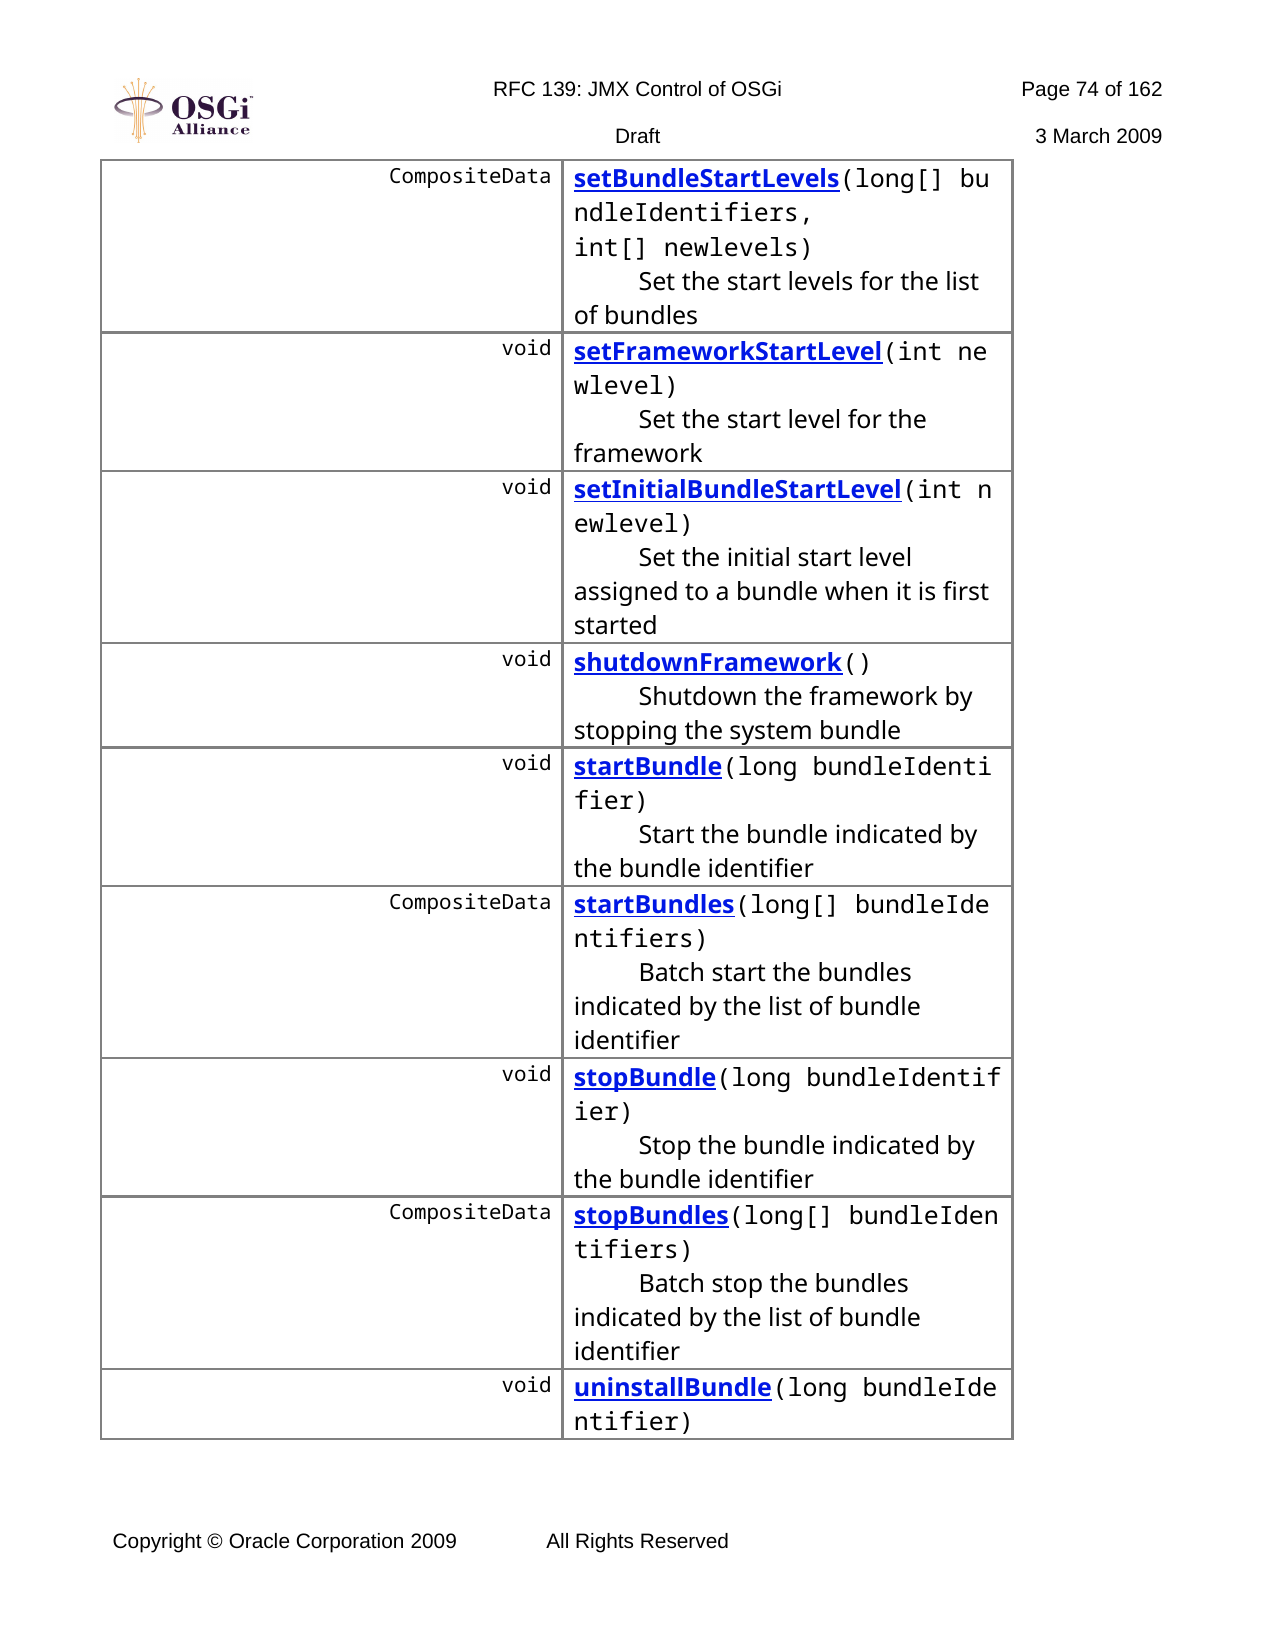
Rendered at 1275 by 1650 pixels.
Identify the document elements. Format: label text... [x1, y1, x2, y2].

table_cell startBundles(long[] bundleIdentifiers) Batch start the bundles indicated by the list of bundle identifier [564, 887, 1011, 1057]
table_cell setBundleStartLevels(long[] bundleIdentifiers, int[] newlevels) Set the start levels for the list of bundles [564, 161, 1011, 331]
table_cell void [102, 334, 561, 470]
table_cell CompositeData [102, 161, 561, 331]
table_cell void [102, 749, 561, 885]
table_cell shutdownFramework() Shutdown the framework by stopping the system bundle [564, 644, 1011, 746]
table_cell setInitialBundleStartLevel(int newlevel) Set the initial start level assigned to a bundle when it is first started [564, 472, 1011, 642]
table_cell void [102, 1370, 561, 1438]
table_cell stopBundles(long[] bundleIdentifiers) Batch stop the bundles indicated by the list of bundle identifier [564, 1198, 1011, 1368]
table_cell CompositeData [102, 887, 561, 1057]
table_cell uninstallBundle(long bundleIdentifier) [564, 1370, 1011, 1438]
table_cell CompositeData [102, 1198, 561, 1368]
table_cell setFrameworkStartLevel(int newlevel) Set the start level for the framework [564, 334, 1011, 470]
table_cell void [102, 644, 561, 746]
table_cell stopBundle(long bundleIdentifier) Stop the bundle indicated by the bundle identifier [564, 1059, 1011, 1195]
picture [114, 78, 254, 143]
table_cell void [102, 472, 561, 642]
table_cell startBundle(long bundleIdentifier) Start the bundle indicated by the bundle identifier [564, 749, 1011, 885]
table_cell void [102, 1059, 561, 1195]
